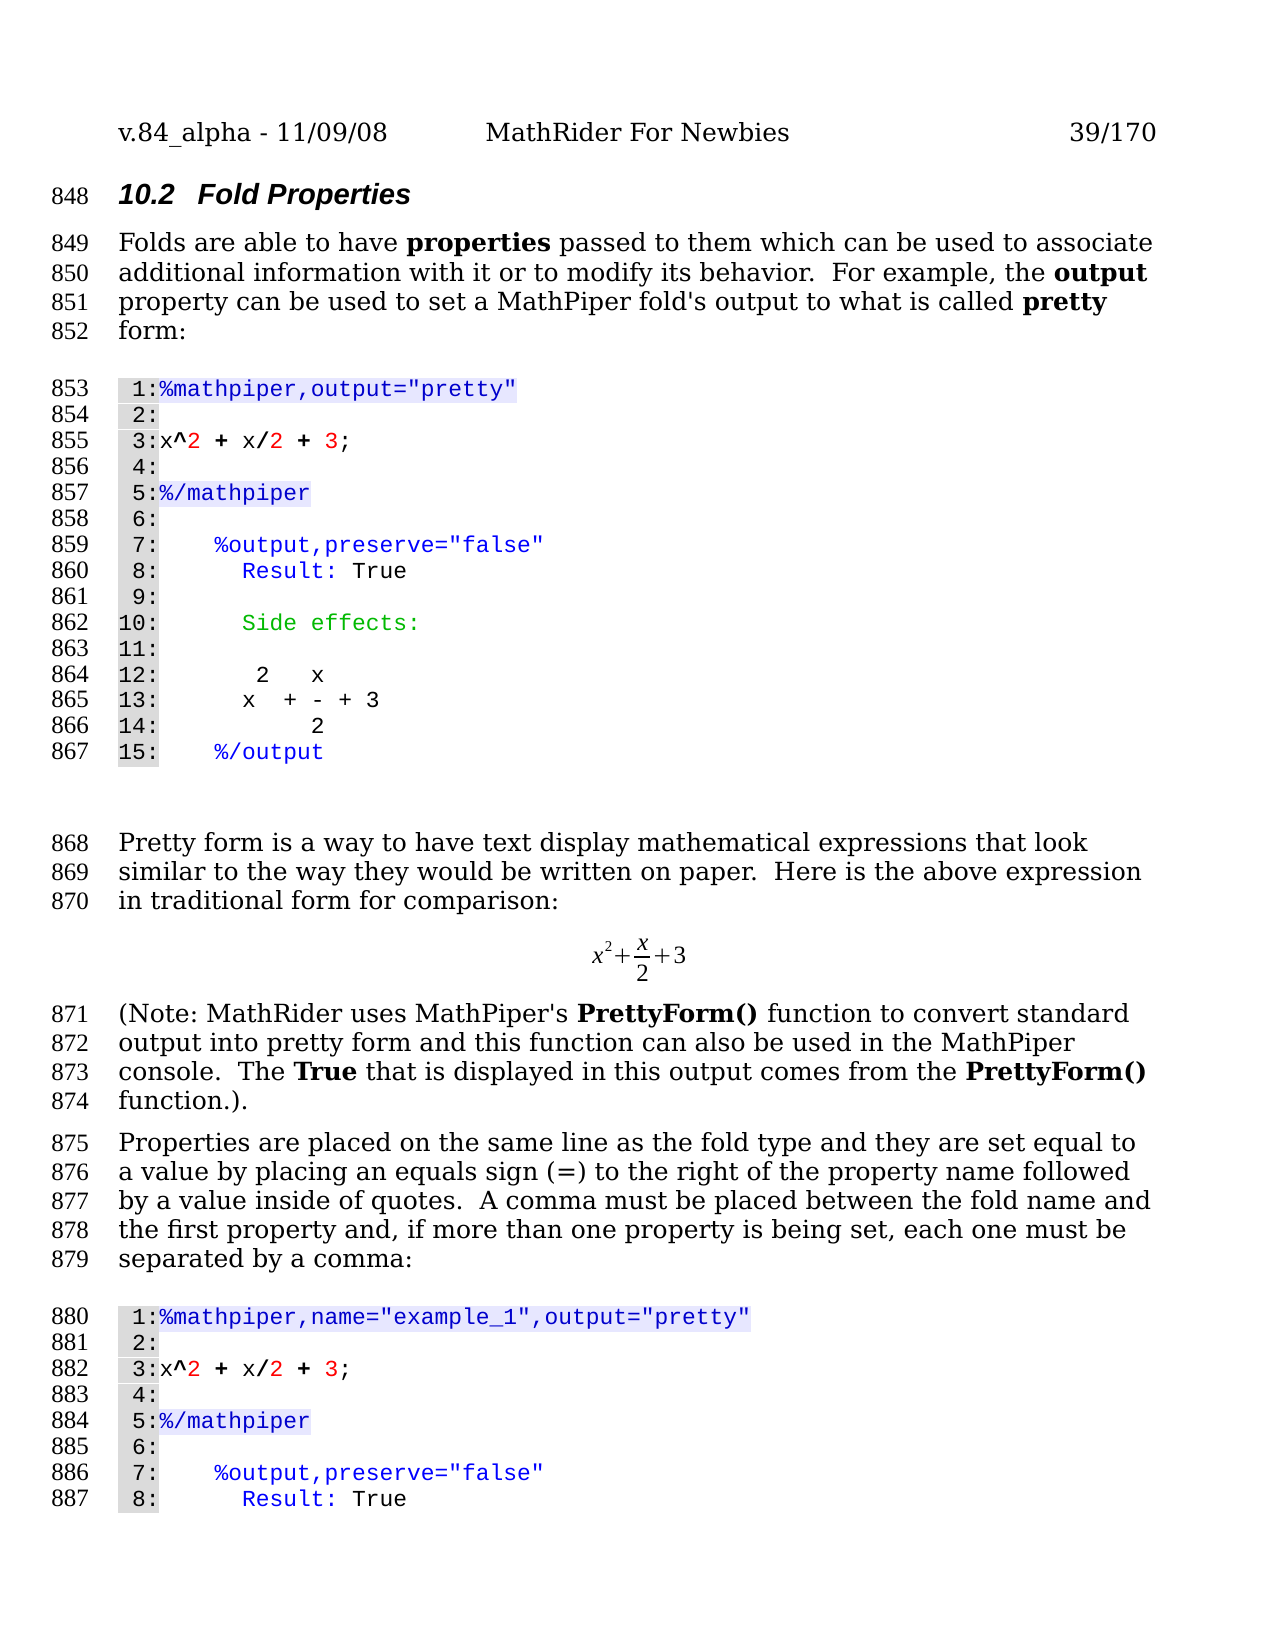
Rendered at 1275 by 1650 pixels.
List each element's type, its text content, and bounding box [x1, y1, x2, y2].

text 3:x^2 + x/2 + 3; [118, 429, 1157, 455]
text 6: [118, 507, 1157, 533]
subtitle Fold Properties [118, 177, 1157, 210]
text 4: [118, 455, 1157, 481]
text 10: Side effects: [118, 611, 1157, 637]
text Pretty form is a way to have text display mathematical expressions that look similar to the way they would be written on paper. Here is the above expression in traditional form for comparison: [118, 828, 1157, 916]
text 13: x + - + 3 [118, 689, 1157, 715]
text 1:%mathpiper,output="pretty" [118, 378, 1157, 403]
text 6: [118, 1435, 1157, 1461]
text 2: [118, 1332, 1157, 1357]
text 4: [118, 1383, 1157, 1409]
text (Note: MathRider uses MathPiper's PrettyForm() function to convert standard output into pretty form and this function can also be used in the MathPiper console. The True that is displayed in this output comes from the PrettyForm() function.). [118, 999, 1157, 1116]
text 5:%/mathpiper [118, 481, 1157, 507]
text 11: [118, 637, 1157, 663]
text 8: Result: True [118, 559, 1157, 585]
text 9: [118, 585, 1157, 611]
text 15: %/output [118, 741, 1157, 767]
text 1:%mathpiper,name="example_1",output="pretty" [118, 1306, 1157, 1332]
text Properties are placed on the same line as the fold type and they are set equal to a value by placing an equals sign (=) to the right of the property name followed by a value inside of quotes. A comma must be placed between the fold name and the first property and, if more than one property is being set, each one must be separated by a comma: [118, 1128, 1157, 1274]
text 7: %output,preserve="false" [118, 1461, 1157, 1487]
text 7: %output,preserve="false" [118, 533, 1157, 559]
text 14: 2 [118, 715, 1157, 741]
text 3:x^2 + x/2 + 3; [118, 1357, 1157, 1383]
text 8: Result: True [118, 1487, 1157, 1513]
text 2: [118, 403, 1157, 429]
text 5:%/mathpiper [118, 1409, 1157, 1435]
text Folds are able to have properties passed to them which can be used to associate additional information with it or to modify its behavior. For example, the output property can be used to set a MathPiper fold's output to what is called pretty form: [118, 228, 1157, 346]
text 12: 2 x [118, 663, 1157, 689]
